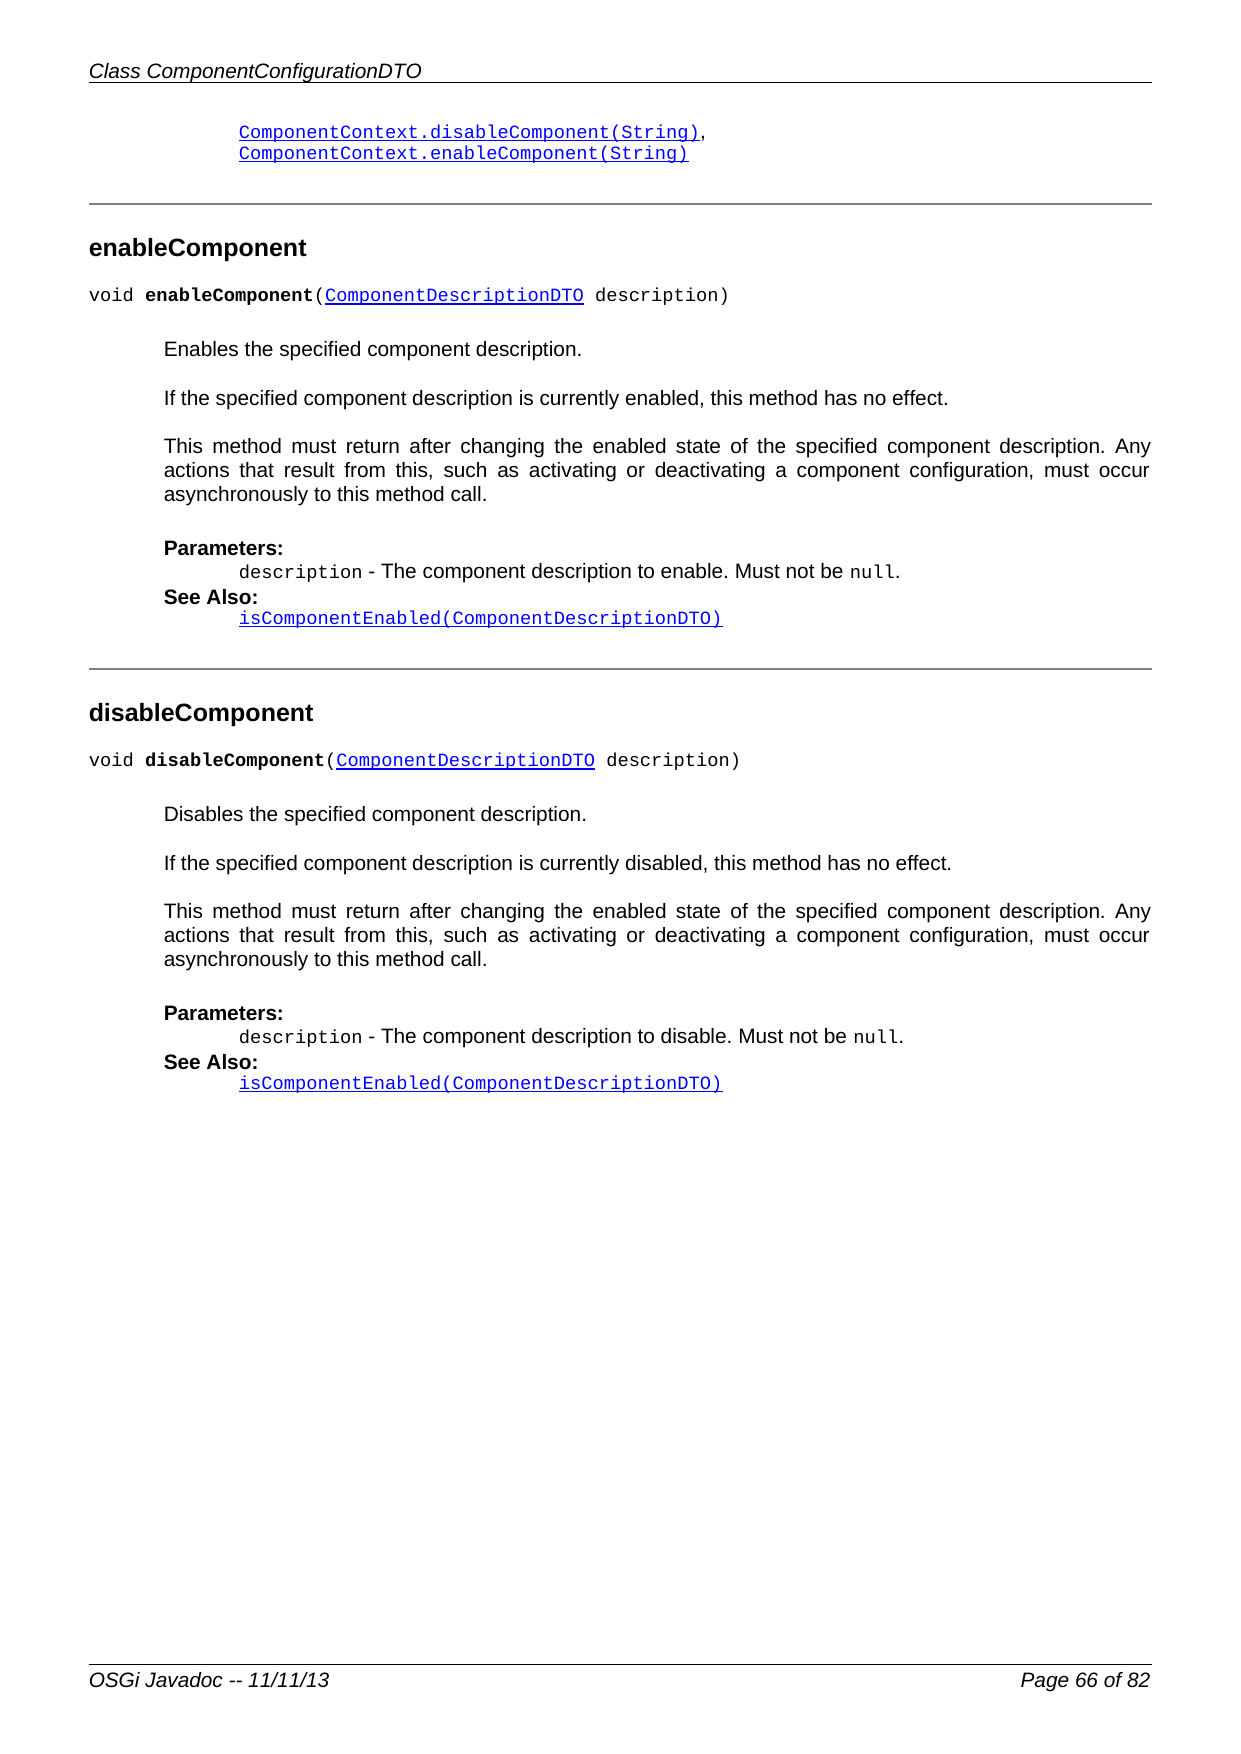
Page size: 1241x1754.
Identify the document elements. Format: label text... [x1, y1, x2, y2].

text description - The component description to disable. Must not be null. [238, 1024, 1152, 1049]
text isComponentEnabled(ComponentDescriptionDTO) [238, 1073, 1152, 1095]
text isComponentEnabled(ComponentDescriptionDTO) [238, 608, 1152, 630]
text Parameters: [163, 535, 1152, 559]
text If the specified component description is currently enabled, this method has no effect. [163, 385, 1152, 409]
text See Also: [163, 1049, 1152, 1073]
text Enables the specified component description. [163, 336, 1152, 360]
text This method must return after changing the enabled state of the specified component description. Any actions that result from this, such as activating or deactivating a component configuration, must occur asynchronously to this method call. [163, 899, 1152, 971]
text See Also: [163, 584, 1152, 608]
subtitle disableComponent [88, 698, 1152, 727]
subtitle enableComponent [88, 233, 1152, 262]
text ComponentContext.disableComponent(String), ComponentContext.enableComponent(String) [238, 118, 1152, 165]
text Disables the specified component description. [163, 801, 1152, 825]
text void enableComponent(ComponentDescriptionDTO description) [88, 286, 1152, 307]
text This method must return after changing the enabled state of the specified component description. Any actions that result from this, such as activating or deactivating a component configuration, must occur asynchronously to this method call. [163, 434, 1152, 506]
text If the specified component description is currently disabled, this method has no effect. [163, 850, 1152, 874]
text void disableComponent(ComponentDescriptionDTO description) [88, 751, 1152, 772]
text Parameters: [163, 1000, 1152, 1024]
text description - The component description to enable. Must not be null. [238, 559, 1152, 584]
